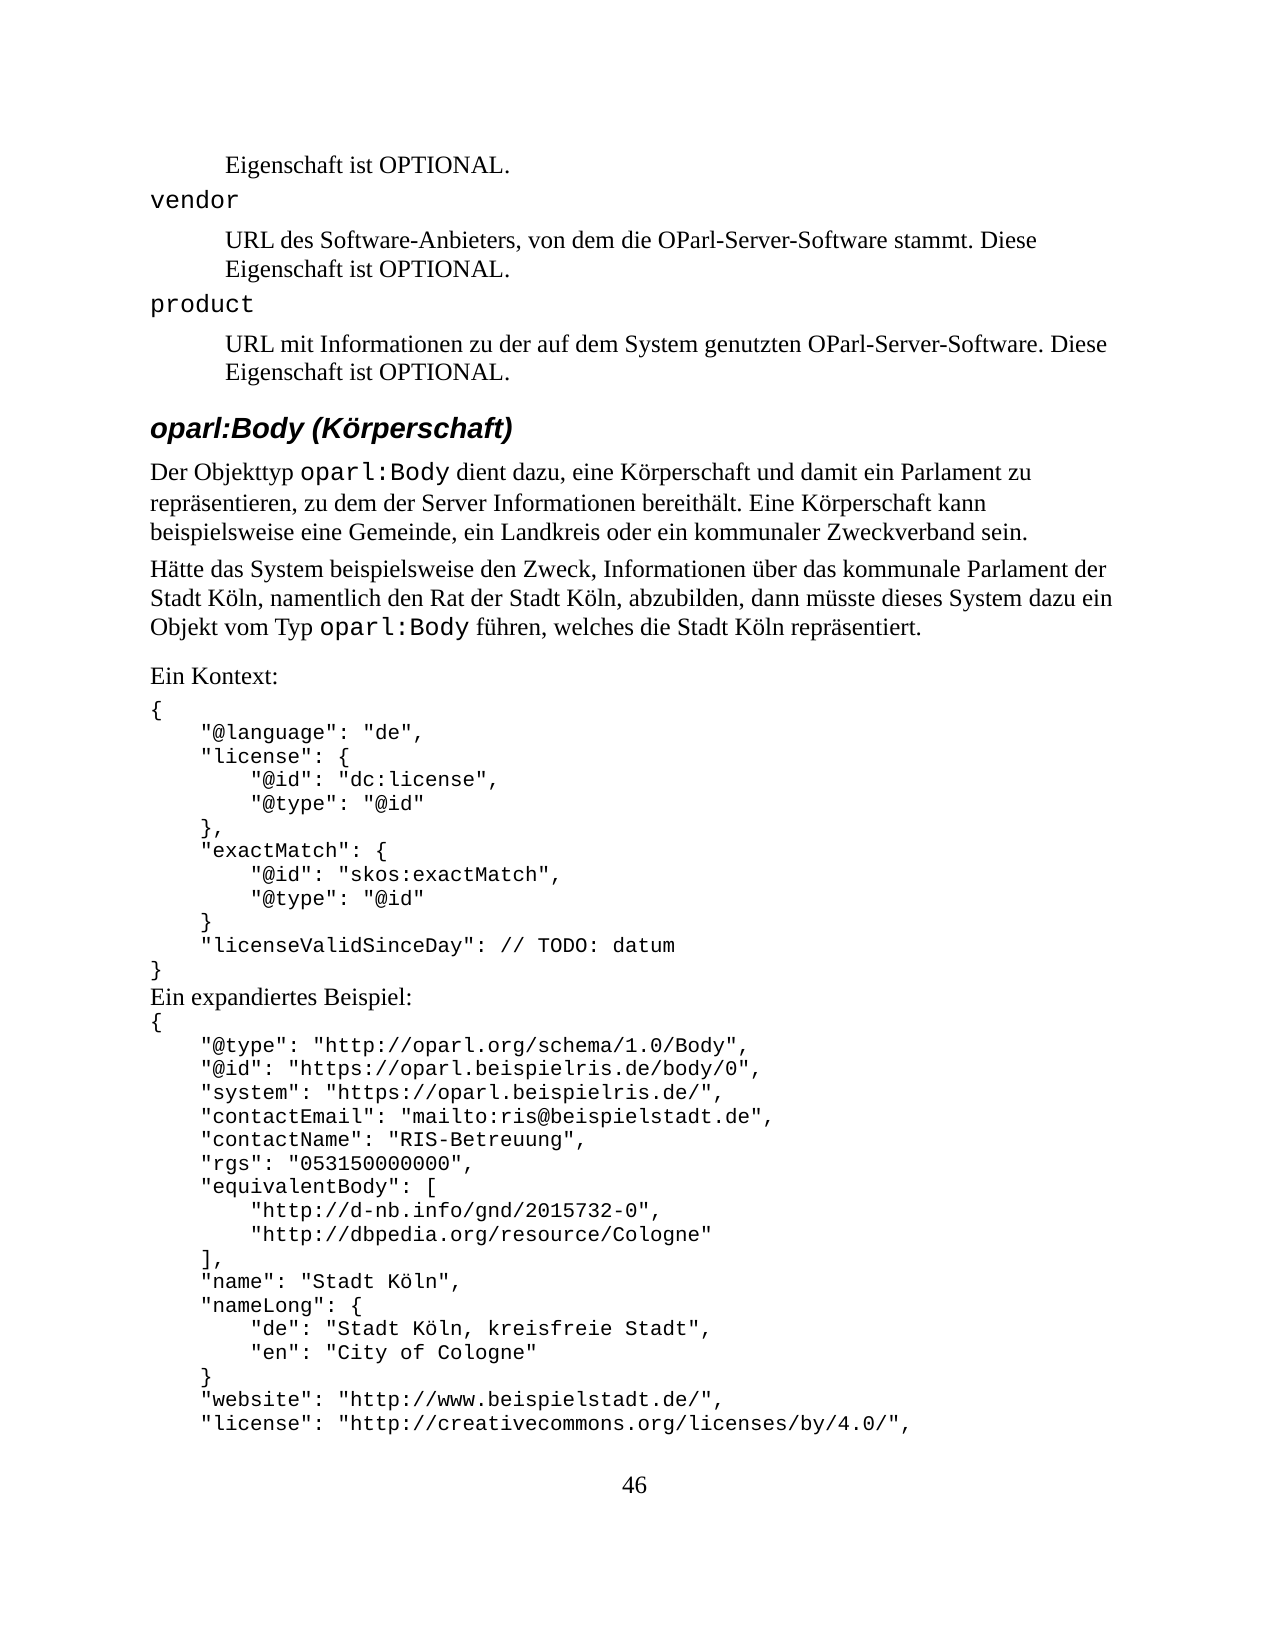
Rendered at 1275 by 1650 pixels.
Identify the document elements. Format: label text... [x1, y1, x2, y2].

text "license": { [150, 746, 1125, 769]
text "@language": "de", [150, 722, 1125, 746]
text "system": "https://oparl.beispielris.de/", [150, 1082, 1125, 1106]
text product [150, 291, 1125, 320]
text "en": "City of Cologne" [150, 1342, 1125, 1366]
text { [150, 698, 1125, 722]
text "contactName": "RIS-Betreuung", [150, 1129, 1125, 1153]
text "exactMatch": { [150, 840, 1125, 864]
text "equivalentBody": [ [150, 1177, 1125, 1200]
text Ein Kontext: [150, 661, 1125, 689]
text } [150, 1366, 1125, 1389]
text "website": "http://www.beispielstadt.de/", [150, 1389, 1125, 1413]
text "rgs": "053150000000", [150, 1153, 1125, 1177]
text Der Objekttyp oparl:Body dient dazu, eine Körperschaft und damit ein Parlament zu repräsentieren, zu dem der Server Informationen bereithält. Eine Körperschaft kann beispielsweise eine Gemeinde, ein Landkreis oder ein kommunaler Zweckverband sein. [150, 457, 1125, 546]
text Ein expandiertes Beispiel: [150, 982, 1125, 1011]
text "@type": "@id" [150, 793, 1125, 817]
text URL mit Informationen zu der auf dem System genutzten OParl-Server-Software. Diese Eigenschaft ist OPTIONAL. [225, 329, 1125, 386]
text "@type": "@id" [150, 888, 1125, 911]
text "http://d-nb.info/gnd/2015732-0", [150, 1200, 1125, 1224]
text "@id": "https://oparl.beispielris.de/body/0", [150, 1058, 1125, 1082]
text "nameLong": { [150, 1295, 1125, 1318]
text "@id": "dc:license", [150, 769, 1125, 793]
text "@id": "skos:exactMatch", [150, 864, 1125, 888]
text "contactEmail": "mailto:ris@beispielstadt.de", [150, 1106, 1125, 1129]
text "de": "Stadt Köln, kreisfreie Stadt", [150, 1318, 1125, 1342]
text ], [150, 1247, 1125, 1271]
text vendor [150, 188, 1125, 216]
text "license": "http://creativecommons.org/licenses/by/4.0/", [150, 1413, 1125, 1437]
text URL des Software-Anbieters, von dem die OParl-Server-Software stammt. Diese Eigenschaft ist OPTIONAL. [225, 225, 1125, 282]
text "http://dbpedia.org/resource/Cologne" [150, 1224, 1125, 1247]
text "@type": "http://oparl.org/schema/1.0/Body", [150, 1035, 1125, 1058]
text "licenseValidSinceDay": // TODO: datum [150, 935, 1125, 959]
text } [150, 959, 1125, 982]
text Hätte das System beispielsweise den Zweck, Informationen über das kommunale Parlament der Stadt Köln, namentlich den Rat der Stadt Köln, abzubilden, dann müsste dieses System dazu ein Objekt vom Typ oparl:Body führen, welches die Stadt Köln repräsentiert. [150, 554, 1125, 643]
text Eigenschaft ist OPTIONAL. [225, 150, 1125, 179]
text }, [150, 817, 1125, 840]
text } [150, 911, 1125, 935]
text "name": "Stadt Köln", [150, 1271, 1125, 1295]
text { [150, 1011, 1125, 1035]
subtitle oparl:Body (Körperschaft) [150, 411, 1125, 445]
